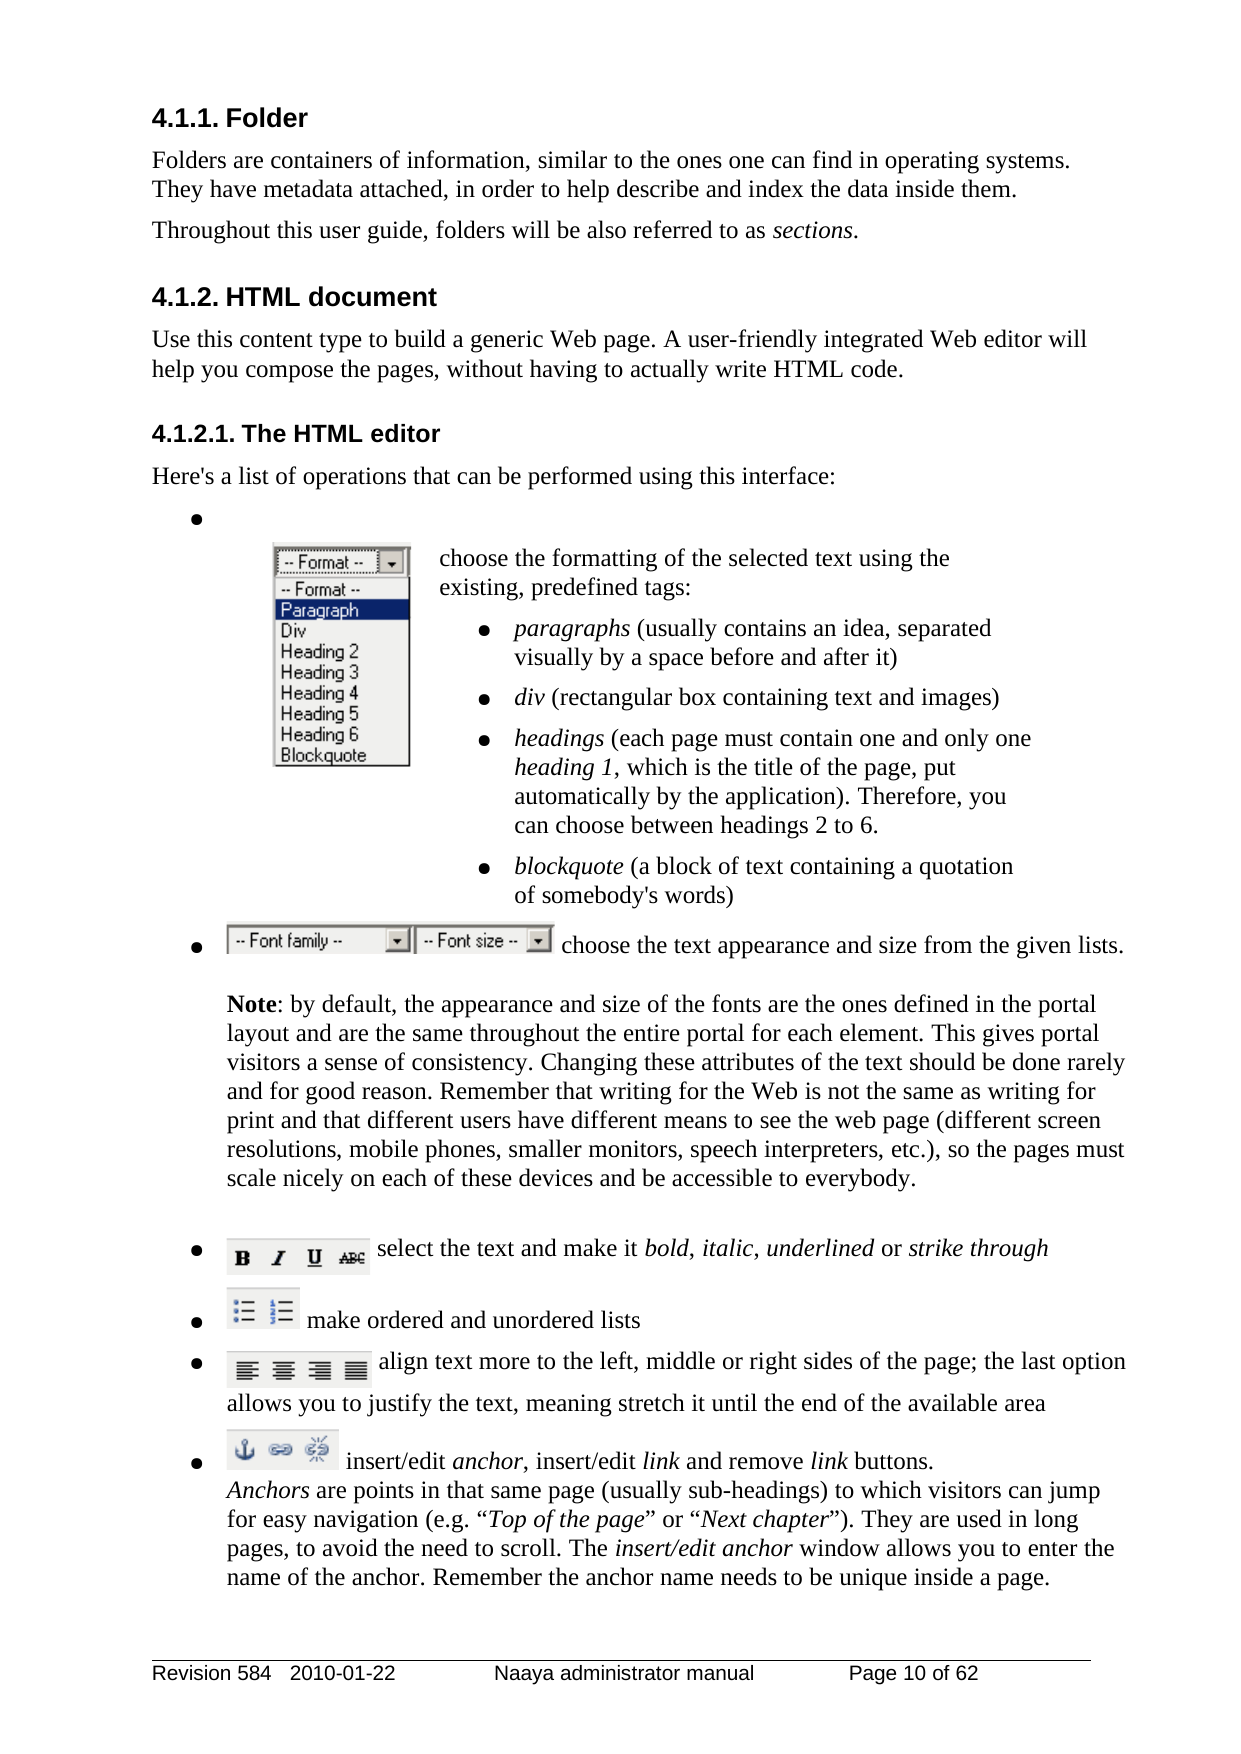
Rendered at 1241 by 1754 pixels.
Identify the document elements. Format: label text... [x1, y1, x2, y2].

list choose the text appearance and size from the given lists. Note: by default, the appearance and size of the fonts are the ones defined in the portal layout and are the same throughout the entire portal for each element. This gives portal visitors a sense of consistency. Changing these attributes of the text should be done rarely and for good reason. Remember that writing for the Web is not the same as writing for print and that different users have different means to see the web page (different screen resolutions, mobile phones, smaller monitors, speech interpreters, etc.), so the pages must scale nicely on each of these devices and be accessible to everybody. [189, 921, 1128, 1221]
list select the text and make it bold, italic, underlined or strike through [189, 1233, 1128, 1275]
text Folders are containers of information, similar to the ones one can find in operating systems. They have metadata attached, in order to help describe and index the data inside them. [152, 145, 1128, 203]
table_header [269, 543, 439, 921]
picture [226, 1428, 339, 1470]
list align text more to the left, middle or right sides of the page; the last option allows you to justify the text, meaning stretch it until the end of the available area [189, 1346, 1128, 1417]
text Here's a list of operations that can be performed using this interface: [152, 461, 1128, 490]
list make ordered and unordered lists [189, 1287, 1128, 1334]
subtitle The HTML editor [152, 419, 1128, 448]
subtitle Folder [152, 102, 1128, 133]
list insert/edit anchor, insert/edit link and remove link buttons. Anchors are points in that same page (usually sub-headings) to which visitors can jump for easy navigation (e.g. “Top of the page” or “Next chapter”). They are used in long pages, to avoid the need to scroll. The insert/edit anchor window allows you to enter the name of the anchor. Remember the anchor name needs to be unique inside a page. [189, 1429, 1128, 1591]
picture [226, 921, 555, 954]
text Throughout this user guide, folders will be also referred to as sections. [152, 215, 1128, 244]
picture [226, 1351, 372, 1388]
picture [226, 1237, 371, 1275]
subtitle HTML document [152, 281, 1128, 312]
text Use this content type to build a generic Web page. A user-friendly integrated Web editor will help you compose the pages, without having to actually write HTML code. [152, 324, 1128, 382]
table_header choose the formatting of the selected text using the existing, predefined tags: paragraphs (usually contains an idea, separated visually by a space before and after it) div (rectangular box containing text and images) headings (each page must contain one and only one heading 1, which is the title of the page, put automatically by the application). Therefore, you can choose between headings 2 to 6. blockquote (a block of text containing a quotation of somebody's words) [439, 543, 1034, 921]
